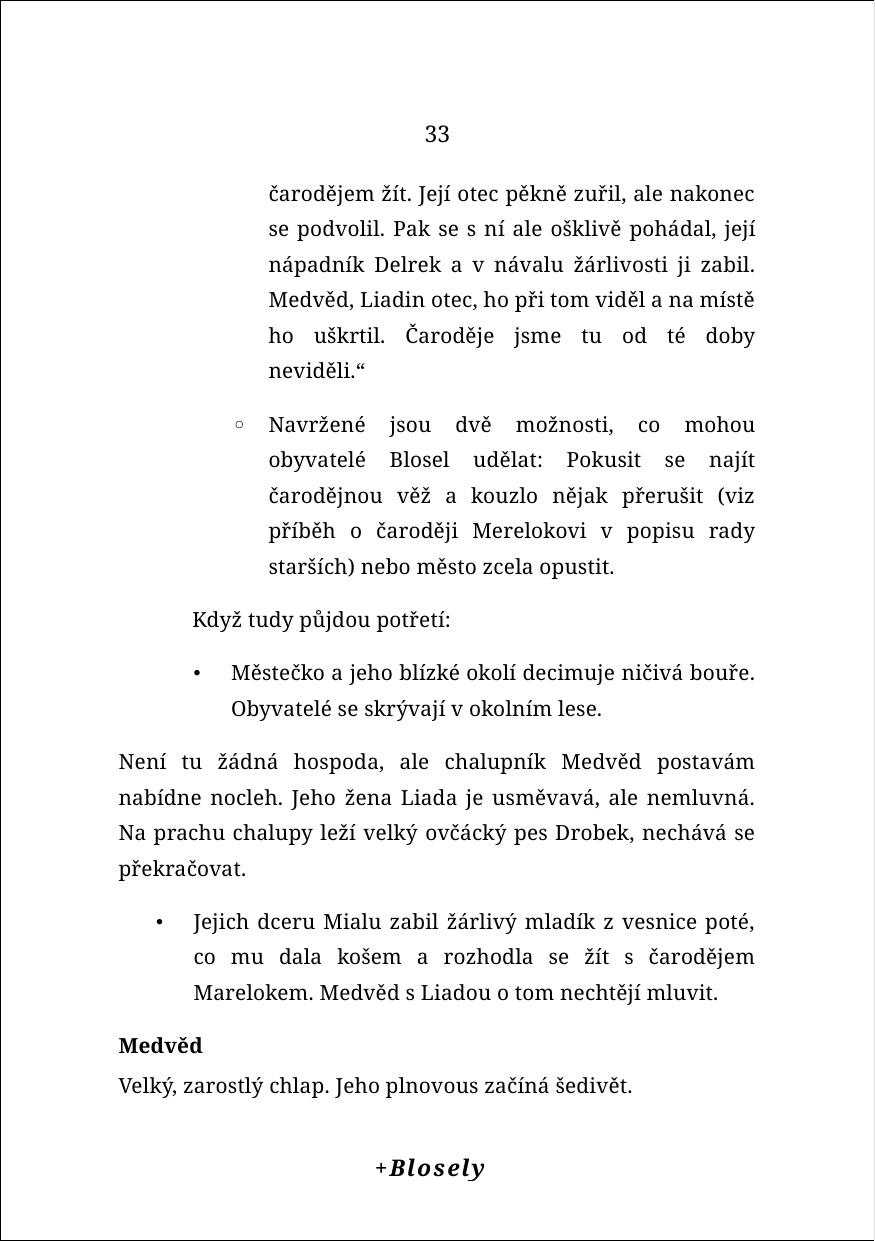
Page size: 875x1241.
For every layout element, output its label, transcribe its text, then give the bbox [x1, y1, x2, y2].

list Městečko a jeho blízké okolí decimuje ničivá bouře. Obyvatelé se skrývají v okolním lese. [193, 658, 756, 722]
text Velký, zarostlý chlap. Jeho plnovous začíná šedivět. [118, 1071, 756, 1100]
subtitle Medvěd [118, 1031, 756, 1059]
text Není tu žádná hospoda, ale chalupník Medvěd postavám nabídne nocleh. Jeho žena Liada je usměvavá, ale nemluvná. Na prachu chalupy leží velký ovčácký pes Drobek, nechává se překračovat. [118, 747, 756, 882]
list Jejich dceru Mialu zabil žárlivý mladík z vesnice poté, co mu dala košem a rozhodla se žít s čarodějem Marelokem. Medvěd s Liadou o tom nechtějí mluvit. [156, 907, 756, 1006]
list čarodějem žít. Její otec pěkně zuřil, ale nakonec se podvolil. Pak se s ní ale ošklivě pohádal, její nápadník Delrek a v návalu žárlivosti ji zabil. Medvěd, Liadin otec, ho při tom viděl a na místě ho uškrtil. Čaroděje jsme tu od té doby neviděli.“ [231, 179, 756, 385]
text Když tudy půjdou potřetí: [192, 605, 756, 633]
list Navržené jsou dvě možnosti, co mohou obyvatelé Blosel udělat: Pokusit se najít čarodějnou věž a kouzlo nějak přerušit (viz příběh o čaroději Merelokovi v popisu rady starších) nebo město zcela opustit. [231, 410, 756, 580]
